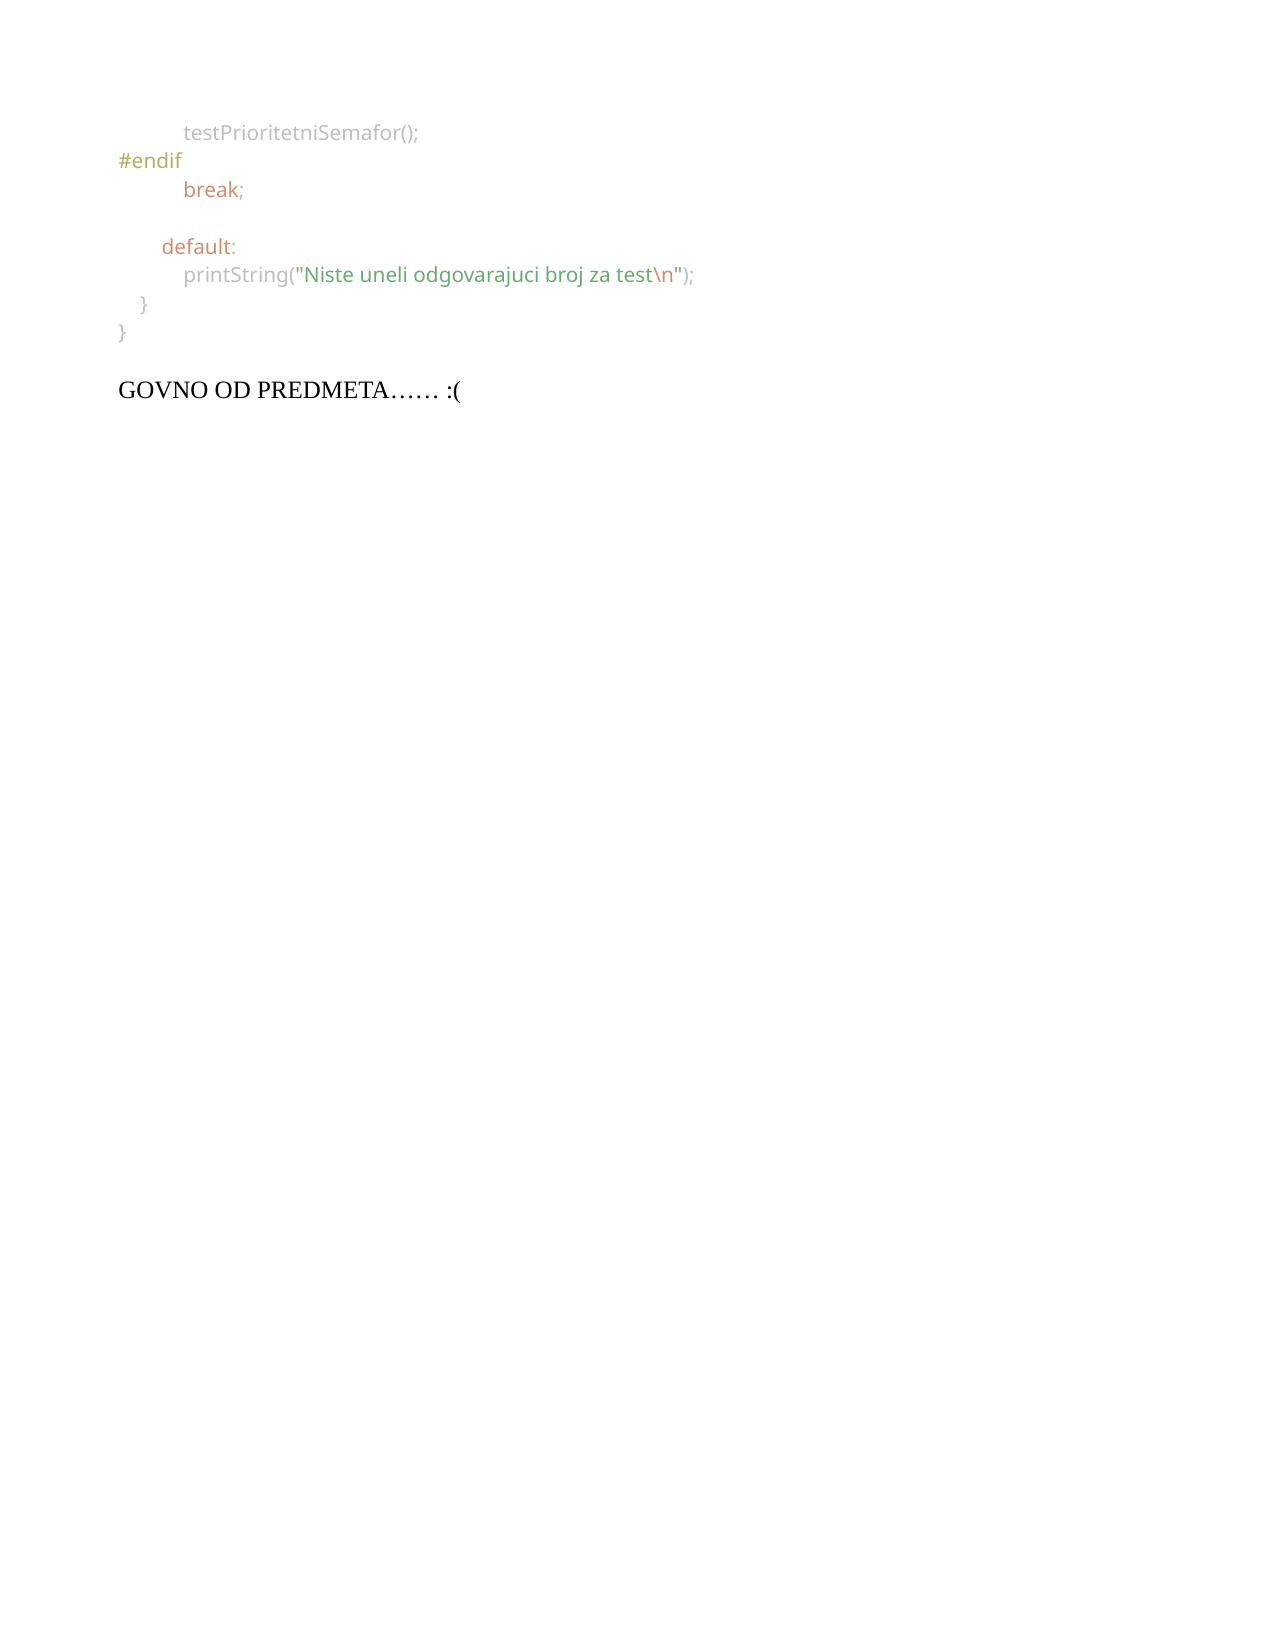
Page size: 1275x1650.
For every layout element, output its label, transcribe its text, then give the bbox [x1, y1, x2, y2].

text GOVNO OD PREDMETA…… :( [118, 375, 1157, 403]
text testPrioritetniSemafor(); #endif break; default: printString("Niste uneli odgovarajuci broj za test\n"); } } [118, 118, 1157, 346]
